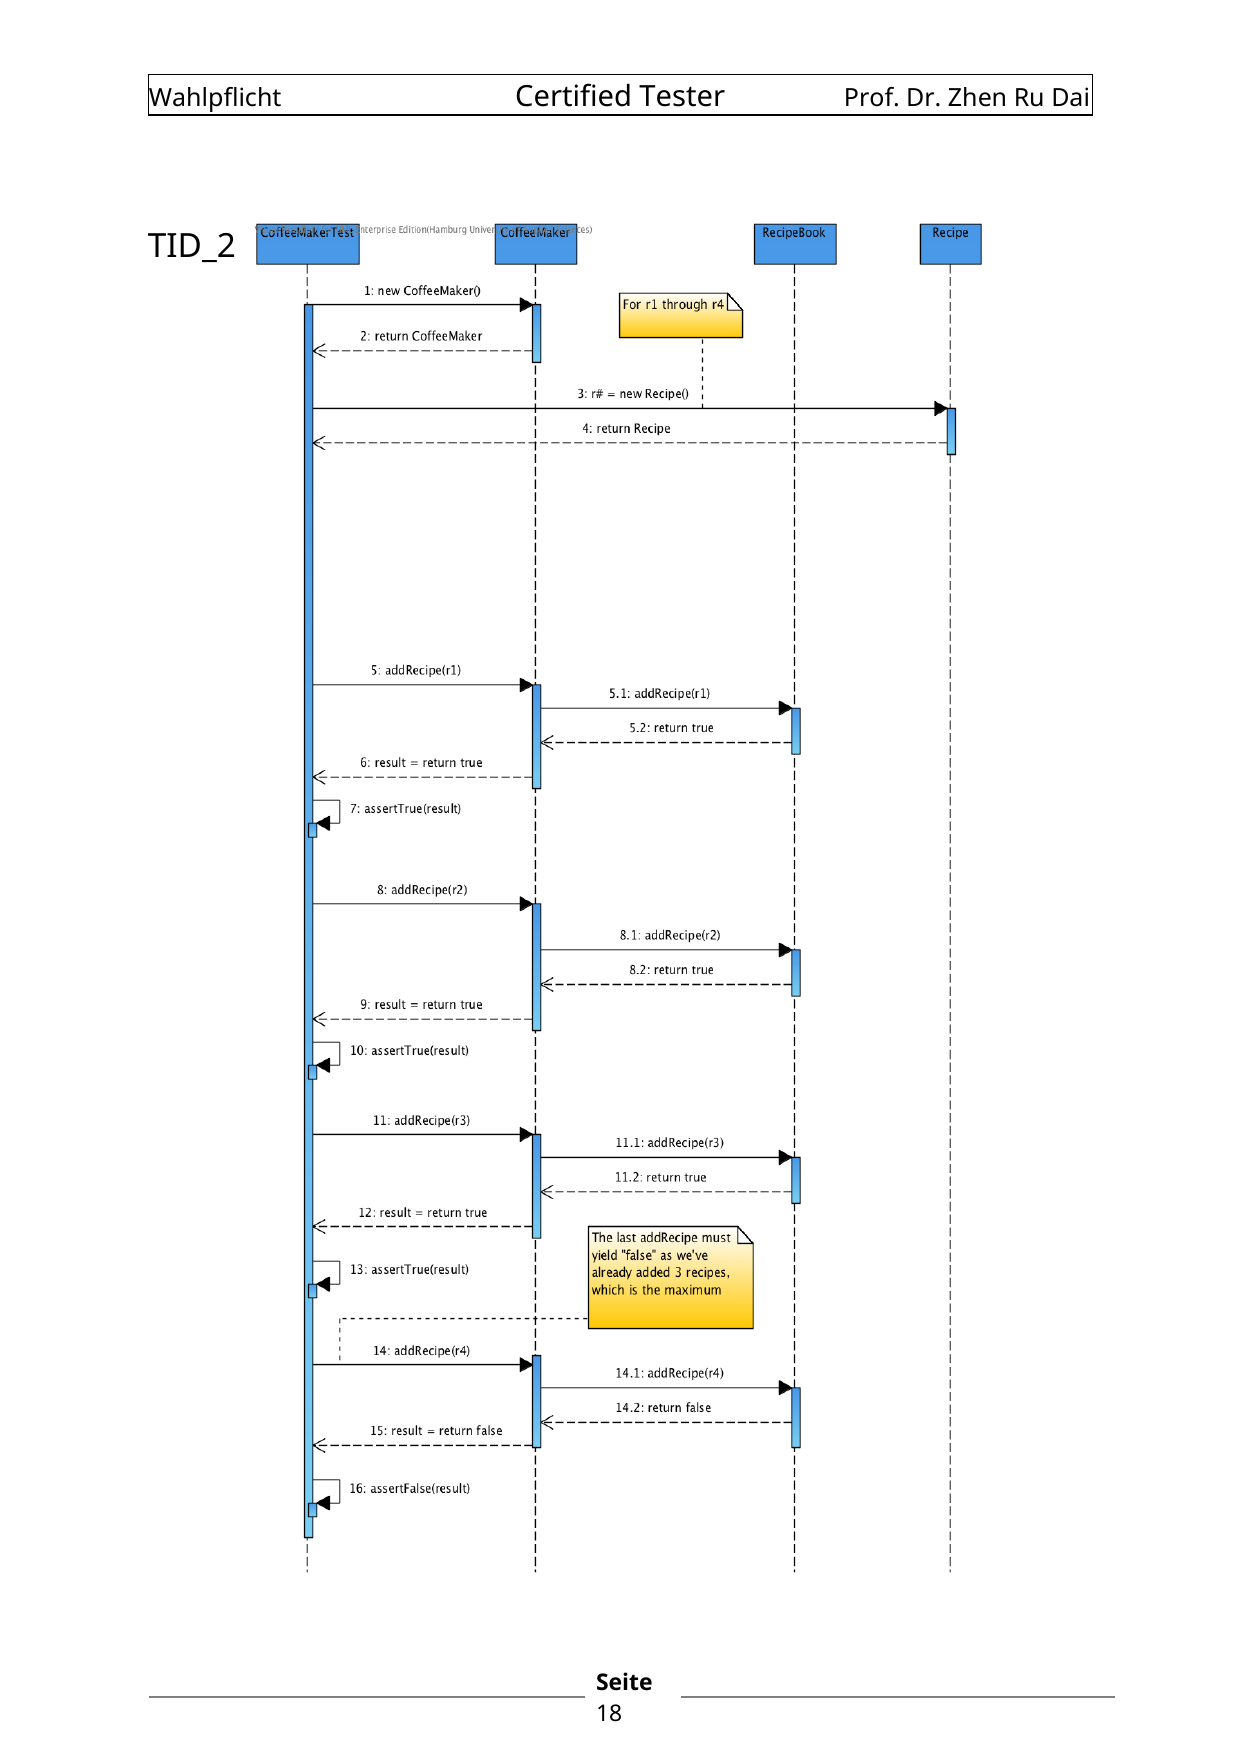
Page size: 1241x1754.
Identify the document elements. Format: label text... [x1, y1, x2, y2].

text [986, 222, 1093, 267]
text TID_2 [148, 222, 254, 267]
picture [254, 221, 986, 1576]
